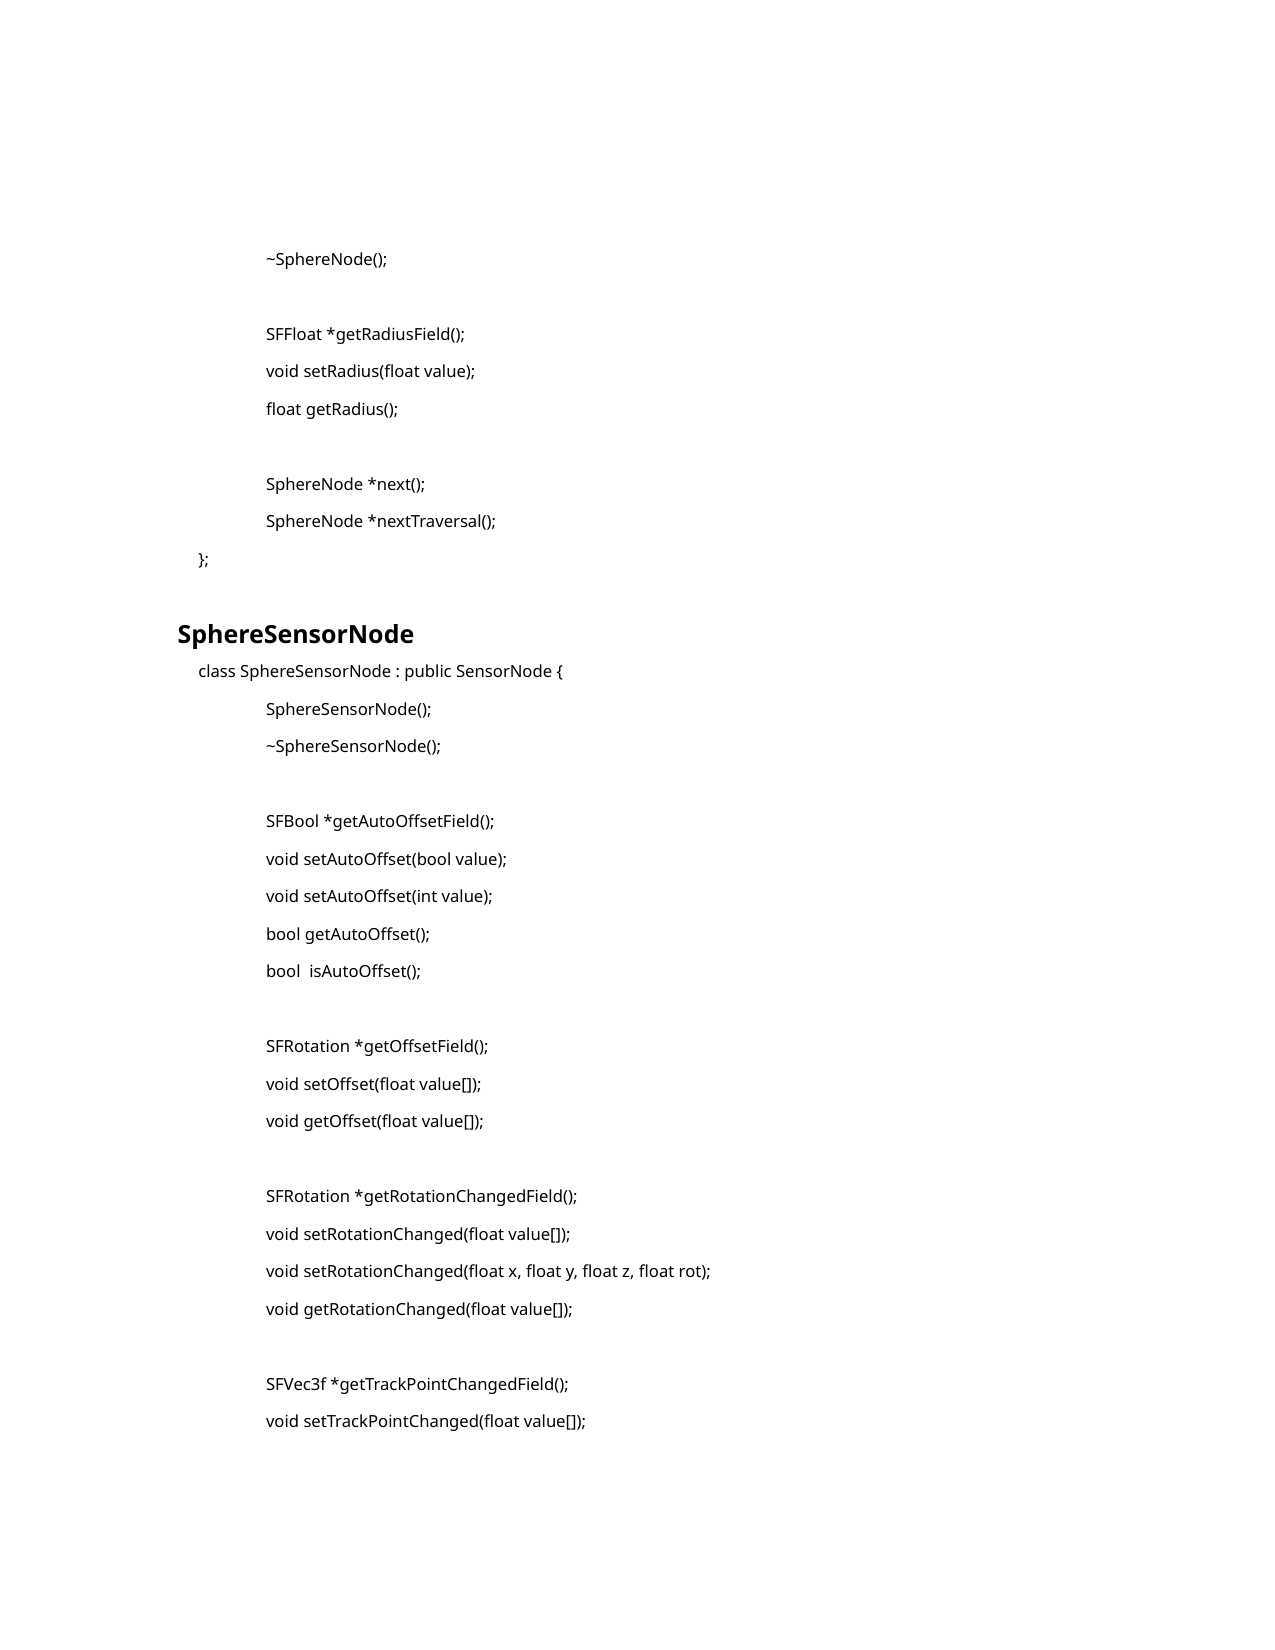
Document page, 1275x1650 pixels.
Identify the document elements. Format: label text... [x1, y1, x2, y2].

text SphereNode *next(); [198, 465, 1098, 502]
text float getRadius(); [198, 390, 1098, 427]
text SFFloat *getRadiusField(); [198, 315, 1098, 352]
text SphereNode *nextTraversal(); [198, 502, 1098, 540]
text ~SphereSensorNode(); [198, 727, 1098, 765]
text void setAutoOffset(int value); [198, 877, 1098, 915]
text void setRotationChanged(float value[]); [198, 1215, 1098, 1252]
text void setAutoOffset(bool value); [198, 840, 1098, 877]
text SFVec3f *getTrackPointChangedField(); [198, 1365, 1098, 1402]
text void setRadius(float value); [198, 352, 1098, 390]
text SFBool *getAutoOffsetField(); [198, 802, 1098, 840]
text SphereSensorNode(); [198, 690, 1098, 727]
text bool getAutoOffset(); [198, 915, 1098, 952]
text SFRotation *getRotationChangedField(); [198, 1177, 1098, 1215]
text void setTrackPointChanged(float value[]); [198, 1402, 1098, 1440]
text class SphereSensorNode : public SensorNode { [198, 652, 1098, 690]
text void setOffset(float value[]); [198, 1065, 1098, 1102]
text }; [198, 540, 1098, 577]
text void getRotationChanged(float value[]); [198, 1290, 1098, 1327]
subtitle SphereSensorNode [177, 615, 1098, 652]
text bool isAutoOffset(); [198, 952, 1098, 990]
text void getOffset(float value[]); [198, 1102, 1098, 1140]
text SFRotation *getOffsetField(); [198, 1027, 1098, 1065]
text ~SphereNode(); [198, 240, 1098, 277]
text void setRotationChanged(float x, float y, float z, float rot); [198, 1252, 1098, 1290]
